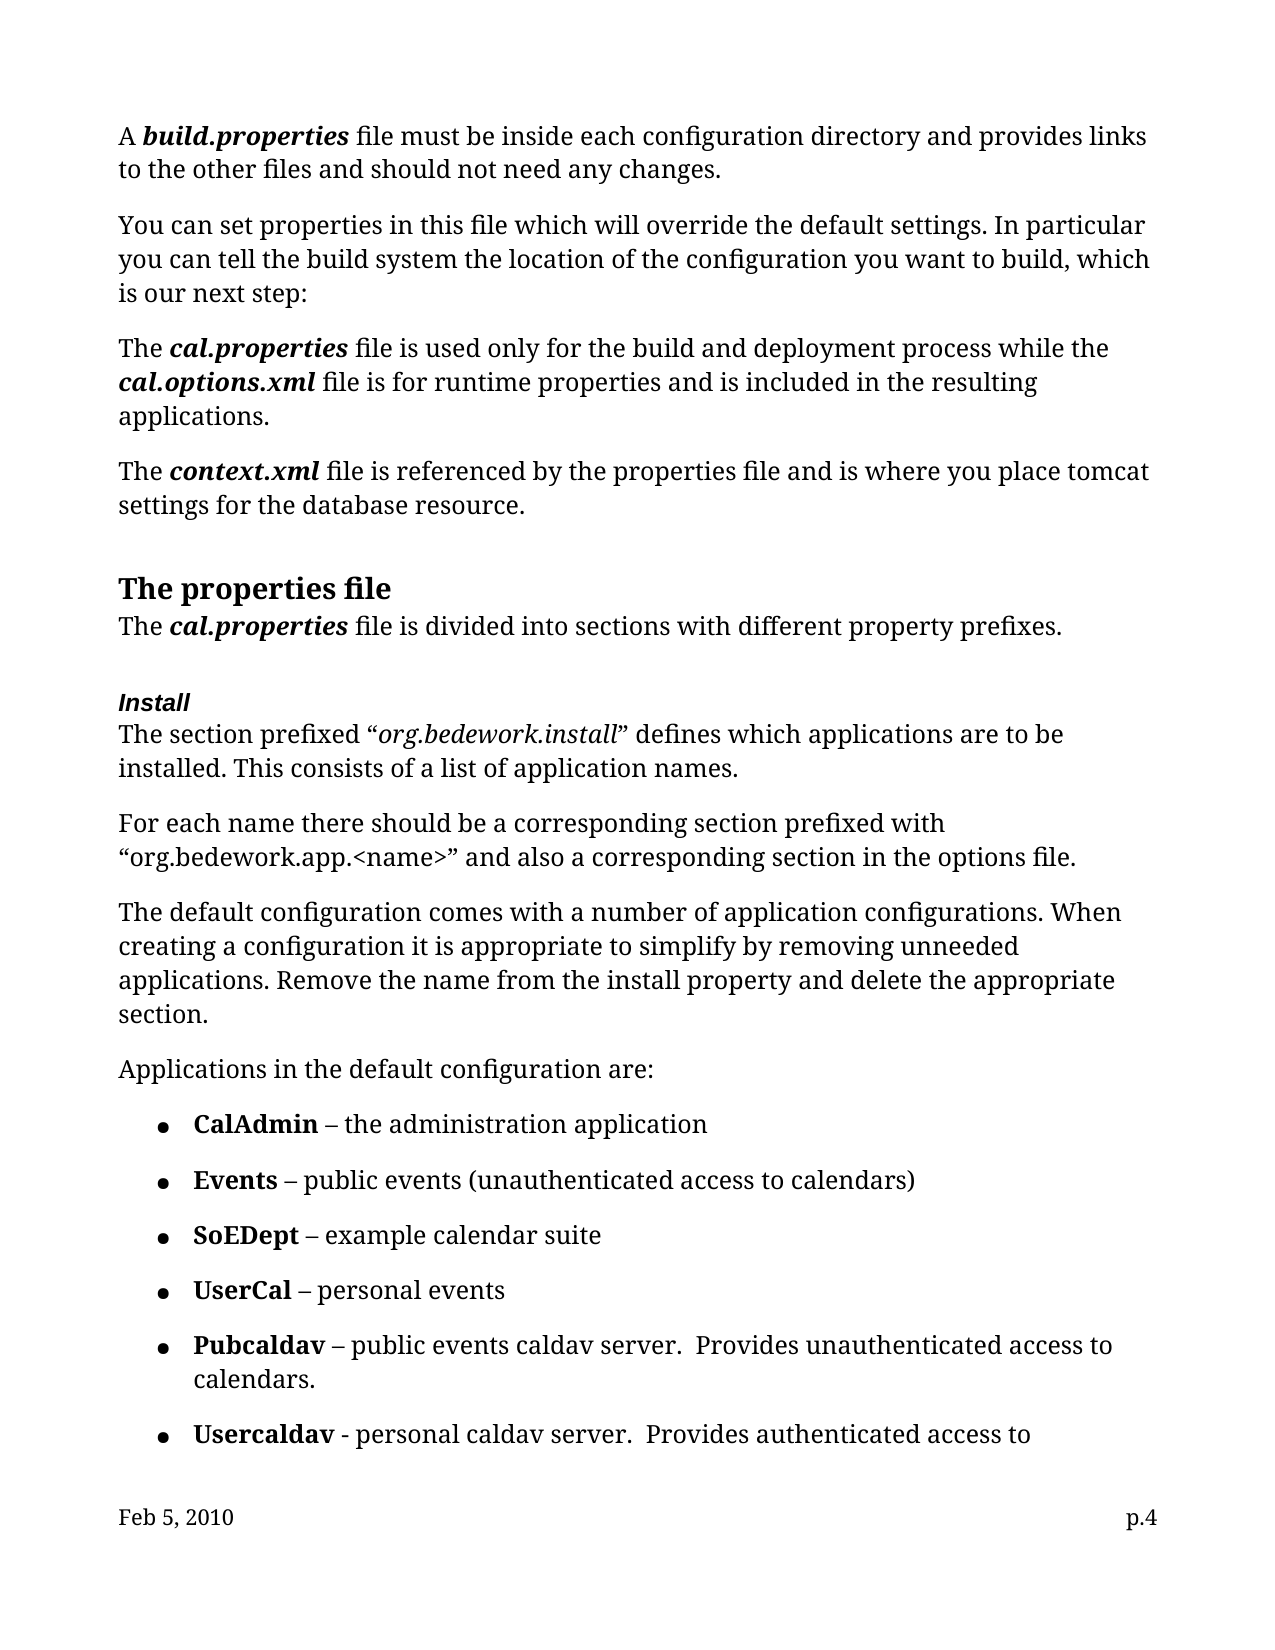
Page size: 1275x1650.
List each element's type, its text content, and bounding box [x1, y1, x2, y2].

list Events – public events (unauthenticated access to calendars) [156, 1162, 1157, 1196]
subtitle Install [118, 689, 1157, 716]
text The default configuration comes with a number of application configurations. When creating a configuration it is appropriate to simplify by removing unneeded applications. Remove the name from the install property and delete the appropriate section. [118, 895, 1157, 1031]
text Applications in the default configuration are: [118, 1052, 1157, 1086]
text A build.properties file must be inside each configuration directory and provides links to the other files and should not need any changes. [118, 118, 1157, 186]
text The cal.properties file is used only for the build and deployment process while the cal.options.xml file is for runtime properties and is included in the resulting applications. [118, 331, 1157, 433]
text You can set properties in this file which will override the default settings. In particular you can tell the build system the location of the configuration you want to build, which is our next step: [118, 207, 1157, 309]
list SoEDept – example calendar suite [156, 1217, 1157, 1251]
text The cal.properties file is divided into sections with different property prefixes. [118, 608, 1157, 642]
list Usercaldav - personal caldav server. Provides authenticated access to [156, 1417, 1157, 1451]
list UserCal – personal events [156, 1272, 1157, 1307]
list CalAdmin – the administration application [156, 1107, 1157, 1141]
list Pubcaldav – public events caldav server. Provides unauthenticated access to calendars. [156, 1328, 1157, 1396]
text The context.xml file is referenced by the properties file and is where you place tomcat settings for the database resource. [118, 454, 1157, 522]
subtitle The properties file [118, 568, 1157, 608]
text The section prefixed “org.bedework.install” defines which applications are to be installed. This consists of a list of application names. [118, 716, 1157, 784]
text For each name there should be a corresponding section prefixed with “org.bedework.app.<name>” and also a corresponding section in the options file. [118, 806, 1157, 874]
